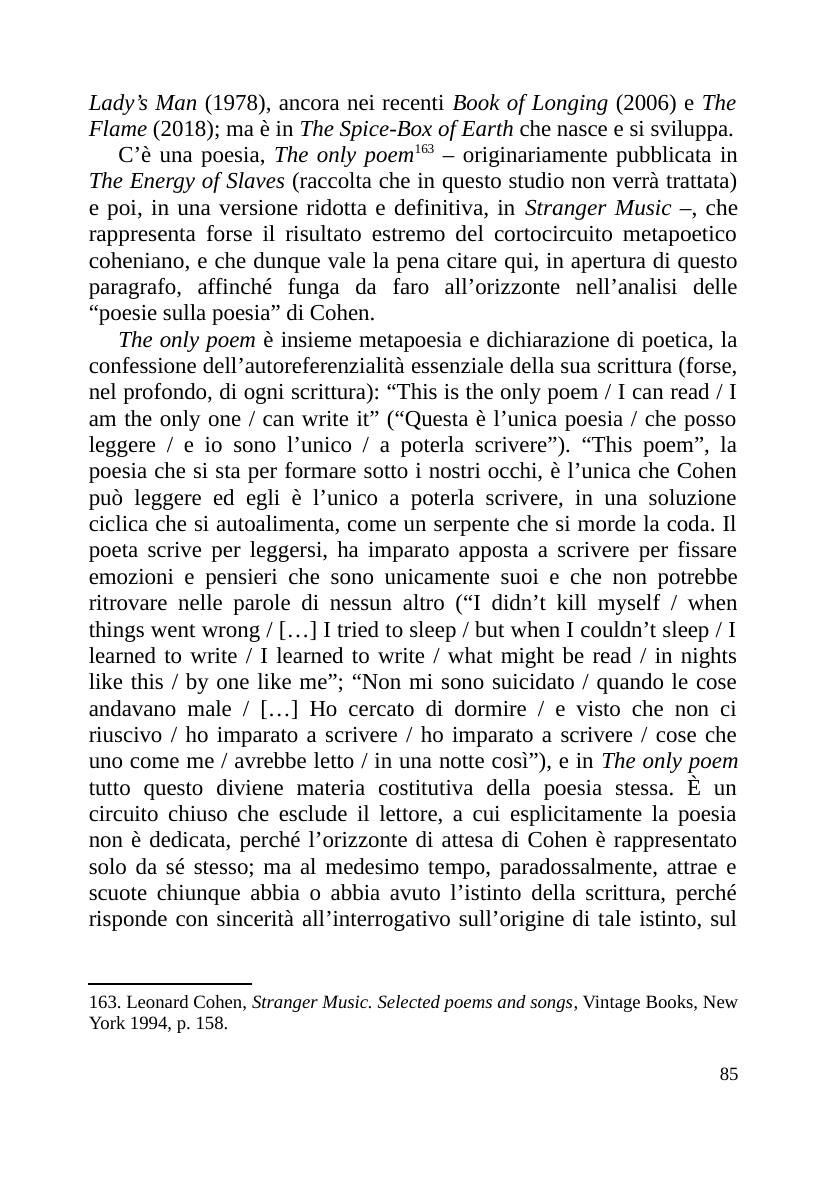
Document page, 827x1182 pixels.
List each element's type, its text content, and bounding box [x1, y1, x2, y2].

text C’è una poesia, The only poem – originariamente pubblicata in The Energy of Slaves (raccolta che in questo studio non verrà trattata) e poi, in una versione ridotta e definitiva, in Stranger Music –, che rappresenta forse il risultato estremo del cortocircuito metapoetico coheniano, e che dunque vale la pena citare qui, in apertura di questo paragrafo, affinché funga da faro all’orizzonte nell’analisi delle “poesie sulla poesia” di Cohen. [88, 141, 738, 326]
text Lady’s Man (1978), ancora nei recenti Book of Longing (2006) e The Flame (2018); ma è in The Spice-Box of Earth che nasce e si sviluppa. [88, 88, 738, 141]
text Leonard Cohen, Stranger Music. Selected poems and songs, Vintage Books, New York 1994, p. 158. [88, 991, 738, 1034]
text The only poem è insieme metapoesia e dichiarazione di poetica, la confessione dell’autoreferenzialità essenziale della sua scrittura (forse, nel profondo, di ogni scrittura): “This is the only poem / I can read / I am the only one / can write it” (“Questa è l’unica poesia / che posso leggere / e io sono l’unico / a poterla scrivere”). “This poem”, la poesia che si sta per formare sotto i nostri occhi, è l’unica che Cohen può leggere ed egli è l’unico a poterla scrivere, in una soluzione ciclica che si autoalimenta, come un serpente che si morde la coda. Il poeta scrive per leggersi, ha imparato apposta a scrivere per fissare emozioni e pensieri che sono unicamente suoi e che non potrebbe ritrovare nelle parole di nessun altro (“I didn’t kill myself / when things went wrong / […] I tried to sleep / but when I couldn’t sleep / I learned to write / I learned to write / what might be read / in nights like this / by one like me”; “Non mi sono suicidato / quando le cose andavano male / […] Ho cercato di dormire / e visto che non ci riuscivo / ho imparato a scrivere / ho imparato a scrivere / cose che uno come me / avrebbe letto / in una notte così”), e in The only poem tutto questo diviene materia costitutiva della poesia stessa. È un circuito chiuso che esclude il lettore, a cui esplicitamente la poesia non è dedicata, perché l’orizzonte di attesa di Cohen è rappresentato solo da sé stesso; ma al medesimo tempo, paradossalmente, attrae e scuote chiunque abbia o abbia avuto l’istinto della scrittura, perché risponde con sincerità all’interrogativo sull’origine di tale istinto, sul [88, 326, 738, 932]
